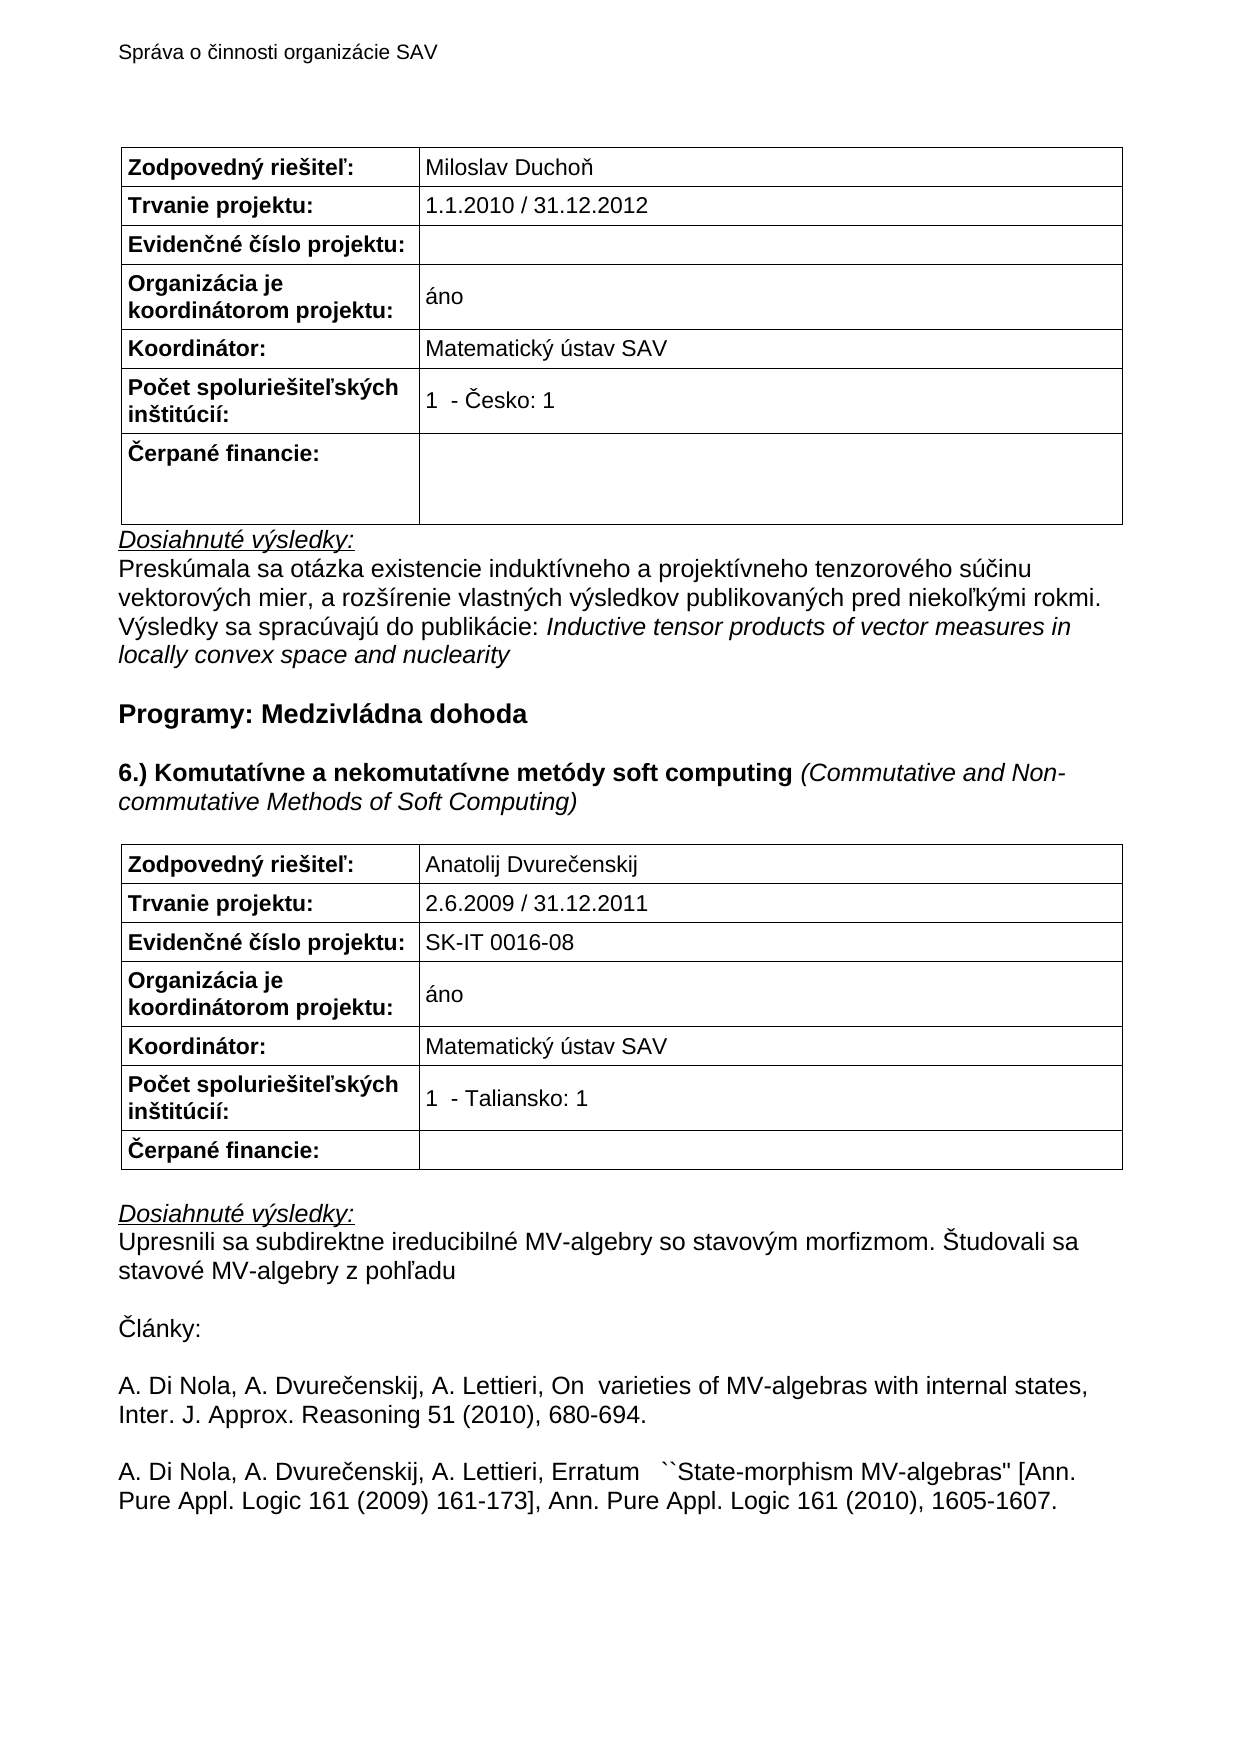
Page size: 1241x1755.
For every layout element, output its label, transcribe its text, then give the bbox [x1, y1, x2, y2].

table_cell [420, 226, 1122, 263]
table_cell 1 - Taliansko: 1 [420, 1066, 1122, 1130]
table_cell [420, 434, 1122, 524]
table_cell Organizácia je koordinátorom projektu: [122, 962, 419, 1026]
table_cell Počet spoluriešiteľských inštitúcií: [122, 1066, 419, 1130]
table_cell Trvanie projektu: [122, 187, 419, 224]
table_header Anatolij Dvurečenskij [420, 845, 1122, 883]
text 6.) Komutatívne a nekomutatívne metódy soft computing (Commutative and Non-commutative Methods of Soft Computing) [118, 758, 1122, 844]
table_cell Trvanie projektu: [122, 884, 419, 922]
table_cell Čerpané financie: [122, 1131, 419, 1169]
table_cell Koordinátor: [122, 330, 419, 367]
table_header Zodpovedný riešiteľ: [122, 845, 419, 883]
table_cell 1 - Česko: 1 [420, 369, 1122, 433]
table_cell SK-IT 0016-08 [420, 923, 1122, 961]
table_cell Matematický ústav SAV [420, 330, 1122, 367]
text Dosiahnuté výsledky: Upresnili sa subdirektne ireducibilné MV-algebry so stavovým morfizmom. Študovali sa stavové MV-algebry z pohľadu Články: A. Di Nola, A. Dvurečenskij, A. Lettieri, On varieties of MV-algebras with internal states, Inter. J. Approx. Reasoning 51 (2010), 680-694. A. Di Nola, A. Dvurečenskij, A. Lettieri, Erratum ``State-morphism MV-algebras" [Ann. Pure Appl. Logic 161 (2009) 161-173], Ann. Pure Appl. Logic 161 (2010), 1605-1607. [118, 1170, 1122, 1572]
table_cell áno [420, 962, 1122, 1026]
table_cell Matematický ústav SAV [420, 1027, 1122, 1065]
table_cell Organizácia je koordinátorom projektu: [122, 265, 419, 329]
table_header Miloslav Duchoň [420, 148, 1122, 186]
table_cell Počet spoluriešiteľských inštitúcií: [122, 369, 419, 433]
table_cell Evidenčné číslo projektu: [122, 226, 419, 263]
table_cell Evidenčné číslo projektu: [122, 923, 419, 961]
table_cell 1.1.2010 / 31.12.2012 [420, 187, 1122, 224]
table_cell Koordinátor: [122, 1027, 419, 1065]
table_cell [420, 1131, 1122, 1169]
table_cell 2.6.2009 / 31.12.2011 [420, 884, 1122, 922]
table_cell áno [420, 265, 1122, 329]
table_cell Čerpané financie: [122, 434, 419, 524]
text Dosiahnuté výsledky: Preskúmala sa otázka existencie induktívneho a projektívneho tenzorového súčinu vektorových mier, a rozšírenie vlastných výsledkov publikovaných pred niekoľkými rokmi. Výsledky sa spracúvajú do publikácie: Inductive tensor products of vector measures in locally convex space and nuclearity [118, 525, 1122, 698]
text Programy: Medzivládna dohoda [118, 698, 1122, 758]
table_header Zodpovedný riešiteľ: [122, 148, 419, 186]
